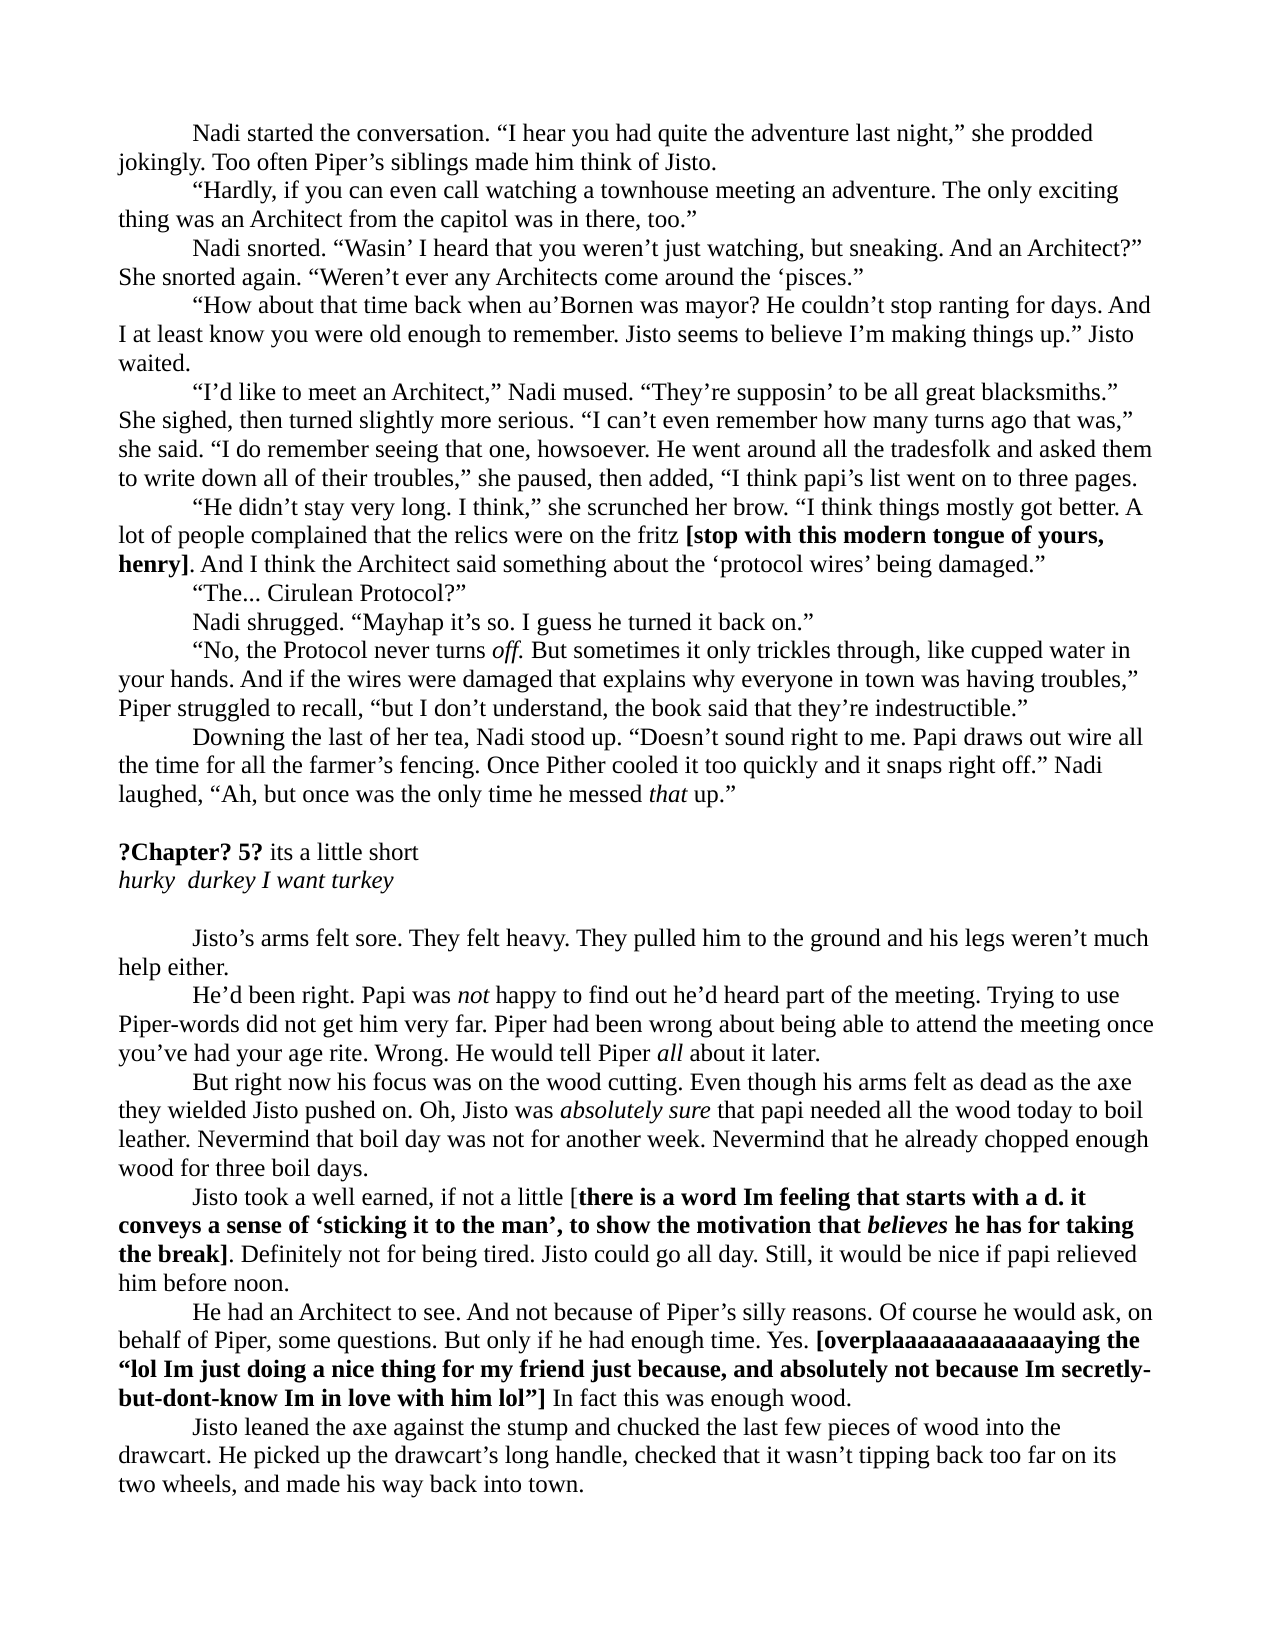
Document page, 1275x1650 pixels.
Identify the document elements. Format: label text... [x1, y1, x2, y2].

text Jisto took a well earned, if not a little [there is a word Im feeling that starts with a d. it conveys a sense of ‘sticking it to the man’, to show the motivation that believes he has for taking the break]. Definitely not for being tired. Jisto could go all day. Still, it would be nice if papi relieved him before noon. [118, 1182, 1157, 1297]
text hurky durkey I want turkey [118, 866, 1157, 894]
text Downing the last of her tea, Nadi stood up. “Doesn’t sound right to me. Papi draws out wire all the time for all the farmer’s fencing. Once Pither cooled it too quickly and it snaps right off.” Nadi laughed, “Ah, but once was the only time he messed that up.” [118, 722, 1157, 808]
text “He didn’t stay very long. I think,” she scrunched her brow. “I think things mostly got better. A lot of people complained that the relics were on the fritz [stop with this modern tongue of yours, henry]. And I think the Architect said something about the ‘protocol wires’ being damaged.” [118, 492, 1157, 578]
text But right now his focus was on the wood cutting. Even though his arms felt as dead as the axe they wielded Jisto pushed on. Oh, Jisto was absolutely sure that papi needed all the wood today to boil leather. Nevermind that boil day was not for another week. Nevermind that he already chopped enough wood for three boil days. [118, 1067, 1157, 1182]
text He had an Architect to see. And not because of Piper’s silly reasons. Of course he would ask, on behalf of Piper, some questions. But only if he had enough time. Yes. [overplaaaaaaaaaaaaaying the “lol Im just doing a nice thing for my friend just because, and absolutely not because Im secretly-but-dont-know Im in love with him lol”] In fact this was enough wood. [118, 1297, 1157, 1412]
text “The... Cirulean Protocol?” [118, 578, 1157, 607]
text He’d been right. Papi was not happy to find out he’d heard part of the meeting. Trying to use Piper-words did not get him very far. Piper had been wrong about being able to attend the meeting once you’ve had your age rite. Wrong. He would tell Piper all about it later. [118, 981, 1157, 1067]
text Nadi shrugged. “Mayhap it’s so. I guess he turned it back on.” [118, 607, 1157, 636]
text “No, the Protocol never turns off. But sometimes it only trickles through, like cupped water in your hands. And if the wires were damaged that explains why everyone in town was having troubles,” Piper struggled to recall, “but I don’t understand, the book said that they’re indestructible.” [118, 636, 1157, 722]
text Jisto’s arms felt sore. They felt heavy. They pulled him to the ground and his legs weren’t much help either. [118, 923, 1157, 981]
text “How about that time back when au’Bornen was mayor? He couldn’t stop ranting for days. And I at least know you were old enough to remember. Jisto seems to believe I’m making things up.” Jisto waited. [118, 291, 1157, 377]
text Jisto leaned the axe against the stump and chucked the last few pieces of wood into the drawcart. He picked up the drawcart’s long handle, checked that it wasn’t tipping back too far on its two wheels, and made his way back into town. [118, 1412, 1157, 1498]
text “Hardly, if you can even call watching a townhouse meeting an adventure. The only exciting thing was an Architect from the capitol was in there, too.” [118, 176, 1157, 233]
text Nadi started the conversation. “I hear you had quite the adventure last night,” she prodded jokingly. Too often Piper’s siblings made him think of Jisto. [118, 118, 1157, 176]
text “I’d like to meet an Architect,” Nadi mused. “They’re supposin’ to be all great blacksmiths.” She sighed, then turned slightly more serious. “I can’t even remember how many turns ago that was,” she said. “I do remember seeing that one, howsoever. He went around all the tradesfolk and asked them to write down all of their troubles,” she paused, then added, “I think papi’s list went on to three pages. [118, 377, 1157, 492]
text ?Chapter? 5? its a little short [118, 837, 1157, 866]
text Nadi snorted. “Wasin’ I heard that you weren’t just watching, but sneaking. And an Architect?” She snorted again. “Weren’t ever any Architects come around the ‘pisces.” [118, 233, 1157, 291]
